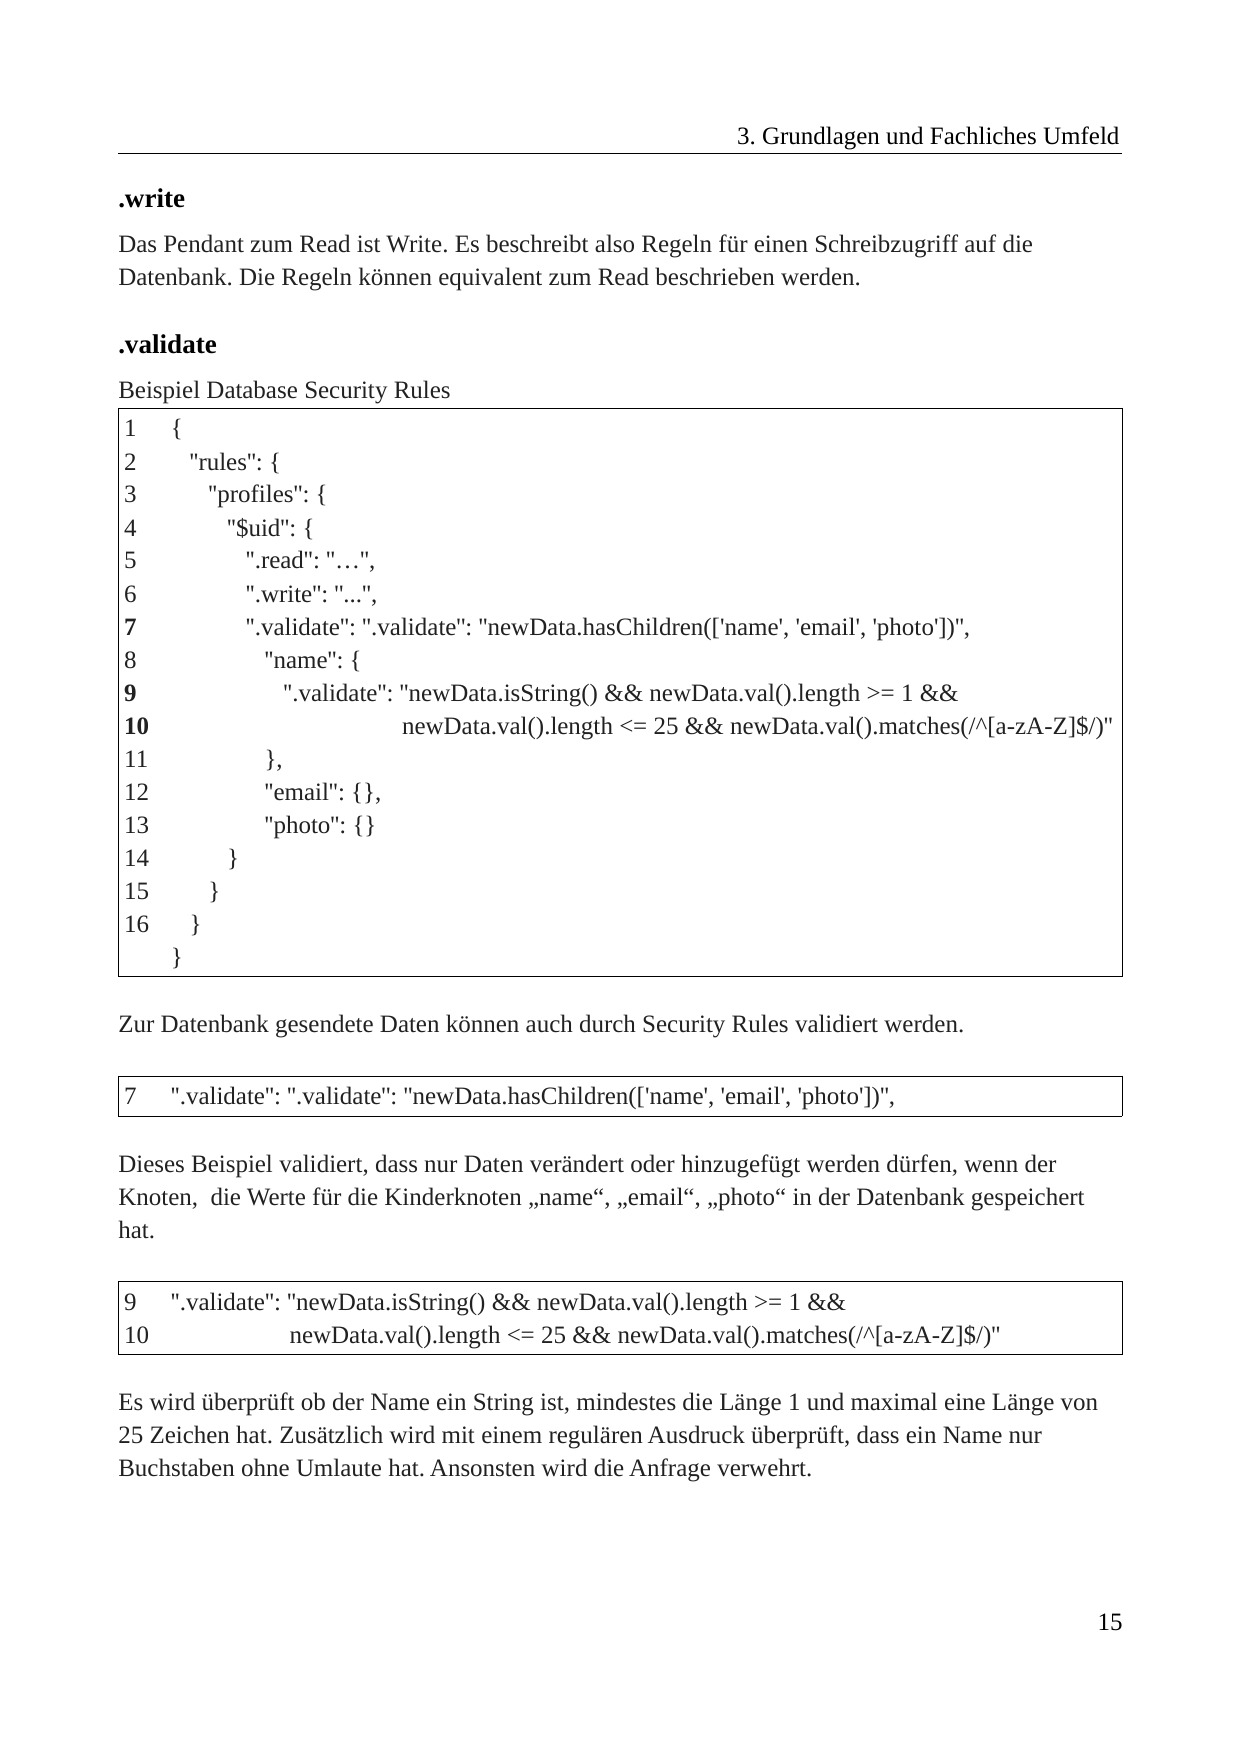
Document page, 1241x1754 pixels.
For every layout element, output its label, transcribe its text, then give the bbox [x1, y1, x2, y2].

text Beispiel Database Security Rules [118, 375, 1122, 403]
text Zur Datenbank gesendete Daten können auch durch Security Rules validiert werden. [118, 1009, 1122, 1038]
text Es wird überprüft ob der Name ein String ist, mindestes die Länge 1 und maximal eine Länge von 25 Zeichen hat. Zusätzlich wird mit einem regulären Ausdruck überprüft, dass ein Name nur Buchstaben ohne Umlaute hat. Ansonsten wird die Anfrage verwehrt. [118, 1387, 1122, 1482]
table_header 7 [119, 1077, 165, 1116]
table_header ''.validate'': ''newData.isString() && newData.val().length >= 1 && newData.val().length <= 25 && newData.val().matches(/^[a-zA-Z]$/)'' [165, 1282, 1122, 1354]
text Dieses Beispiel validiert, dass nur Daten verändert oder hinzugefügt werden dürfen, wenn der Knoten, die Werte für die Kinderknoten „name“, „email“, „photo“ in der Datenbank gespeichert hat. [118, 1149, 1122, 1244]
table_header ''.validate'': ''.validate'': ''newData.hasChildren(['name', 'email', 'photo'])'', [165, 1077, 1122, 1116]
table_header 1 2 3 4 5 6 7 8 9 10 11 12 13 14 15 16 [119, 409, 165, 976]
table_header 9 10 [119, 1282, 165, 1354]
text Das Pendant zum Read ist Write. Es beschreibt also Regeln für einen Schreibzugriff auf die Datenbank. Die Regeln können equivalent zum Read beschrieben werden. [118, 229, 1122, 291]
text .validate [118, 328, 1122, 359]
text .write [118, 182, 1122, 213]
table_header { ''rules'': { ''profiles'': { ''$uid'': { ''.read'': ''…'', ''.write'': ''...'', ''.validate'': ''.validate'': ''newData.hasChildren(['name', 'email', 'photo'])'', ''name'': { ''.validate'': ''newData.isString() && newData.val().length >= 1 && newData.val().length <= 25 && newData.val().matches(/^[a-zA-Z]$/)'' }, ''email'': {}, ''photo'': {} } } } } [165, 409, 1122, 976]
